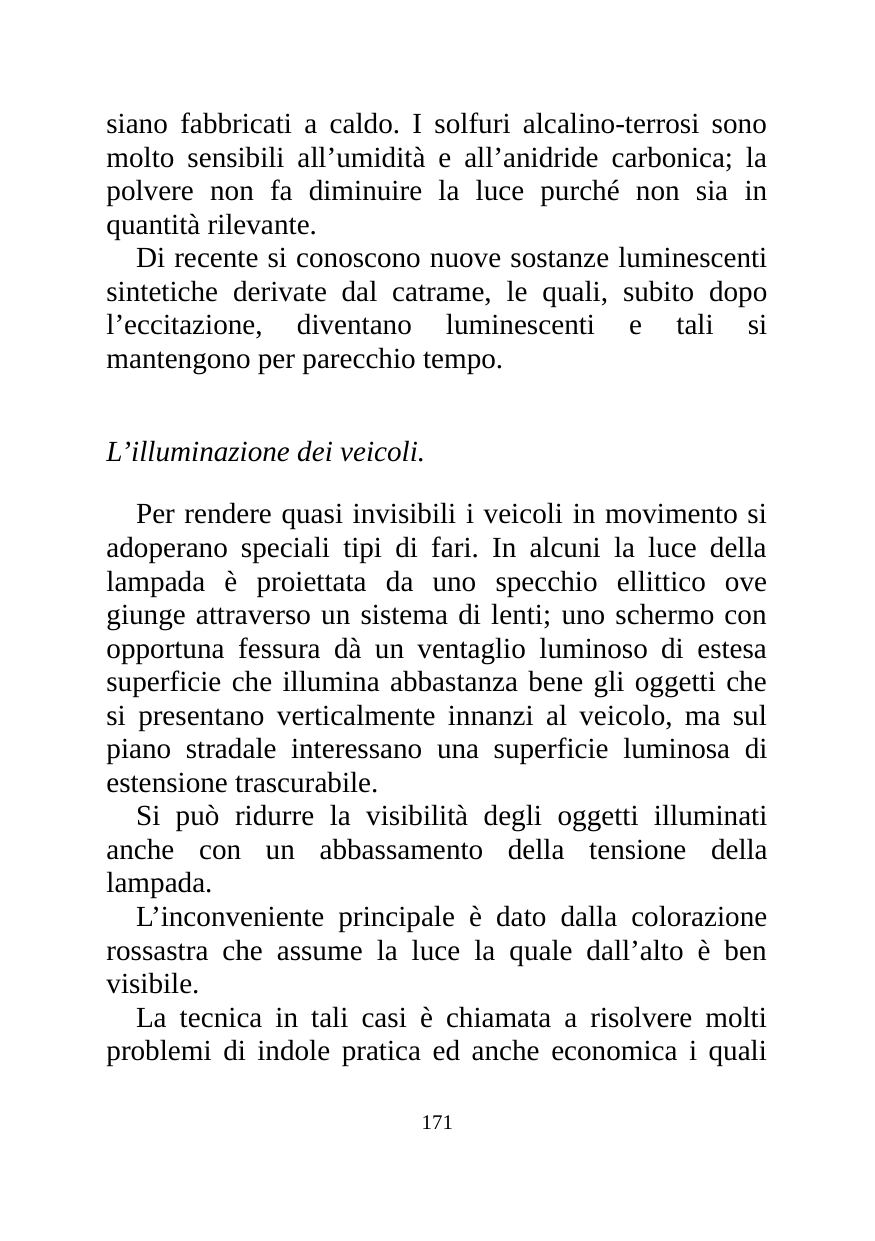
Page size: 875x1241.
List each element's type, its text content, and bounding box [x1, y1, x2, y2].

text Si può ridurre la visibilità degli oggetti illuminati anche con un abbassamento della tensione della lampada. [106, 798, 768, 899]
text Per rendere quasi invisibili i veicoli in movimento si adoperano speciali tipi di fari. In alcuni la luce della lampada è proiettata da uno specchio ellittico ove giunge attraverso un sistema di lenti; uno schermo con opportuna fessura dà un ventaglio luminoso di estesa superficie che illumina abbastanza bene gli oggetti che si presentano verticalmente innanzi al veicolo, ma sul piano stradale interessano una superficie luminosa di estensione trascurabile. [106, 497, 768, 798]
text L’inconveniente principale è dato dalla colorazione rossastra che assume la luce la quale dall’alto è ben visibile. [106, 899, 768, 1000]
subtitle L’illuminazione dei veicoli. [106, 434, 768, 467]
text Di recente si conoscono nuove sostanze luminescenti sintetiche derivate dal catrame, le quali, subito dopo l’eccitazione, diventano luminescenti e tali si mantengono per parecchio tempo. [106, 240, 768, 374]
text siano fabbricati a caldo. I solfuri alcalino-terrosi sono molto sensibili all’umidità e all’anidride carbonica; la polvere non fa diminuire la luce purché non sia in quantità rilevante. [106, 106, 768, 240]
text La tecnica in tali casi è chiamata a risolvere molti problemi di indole pratica ed anche economica i quali [106, 1000, 768, 1067]
